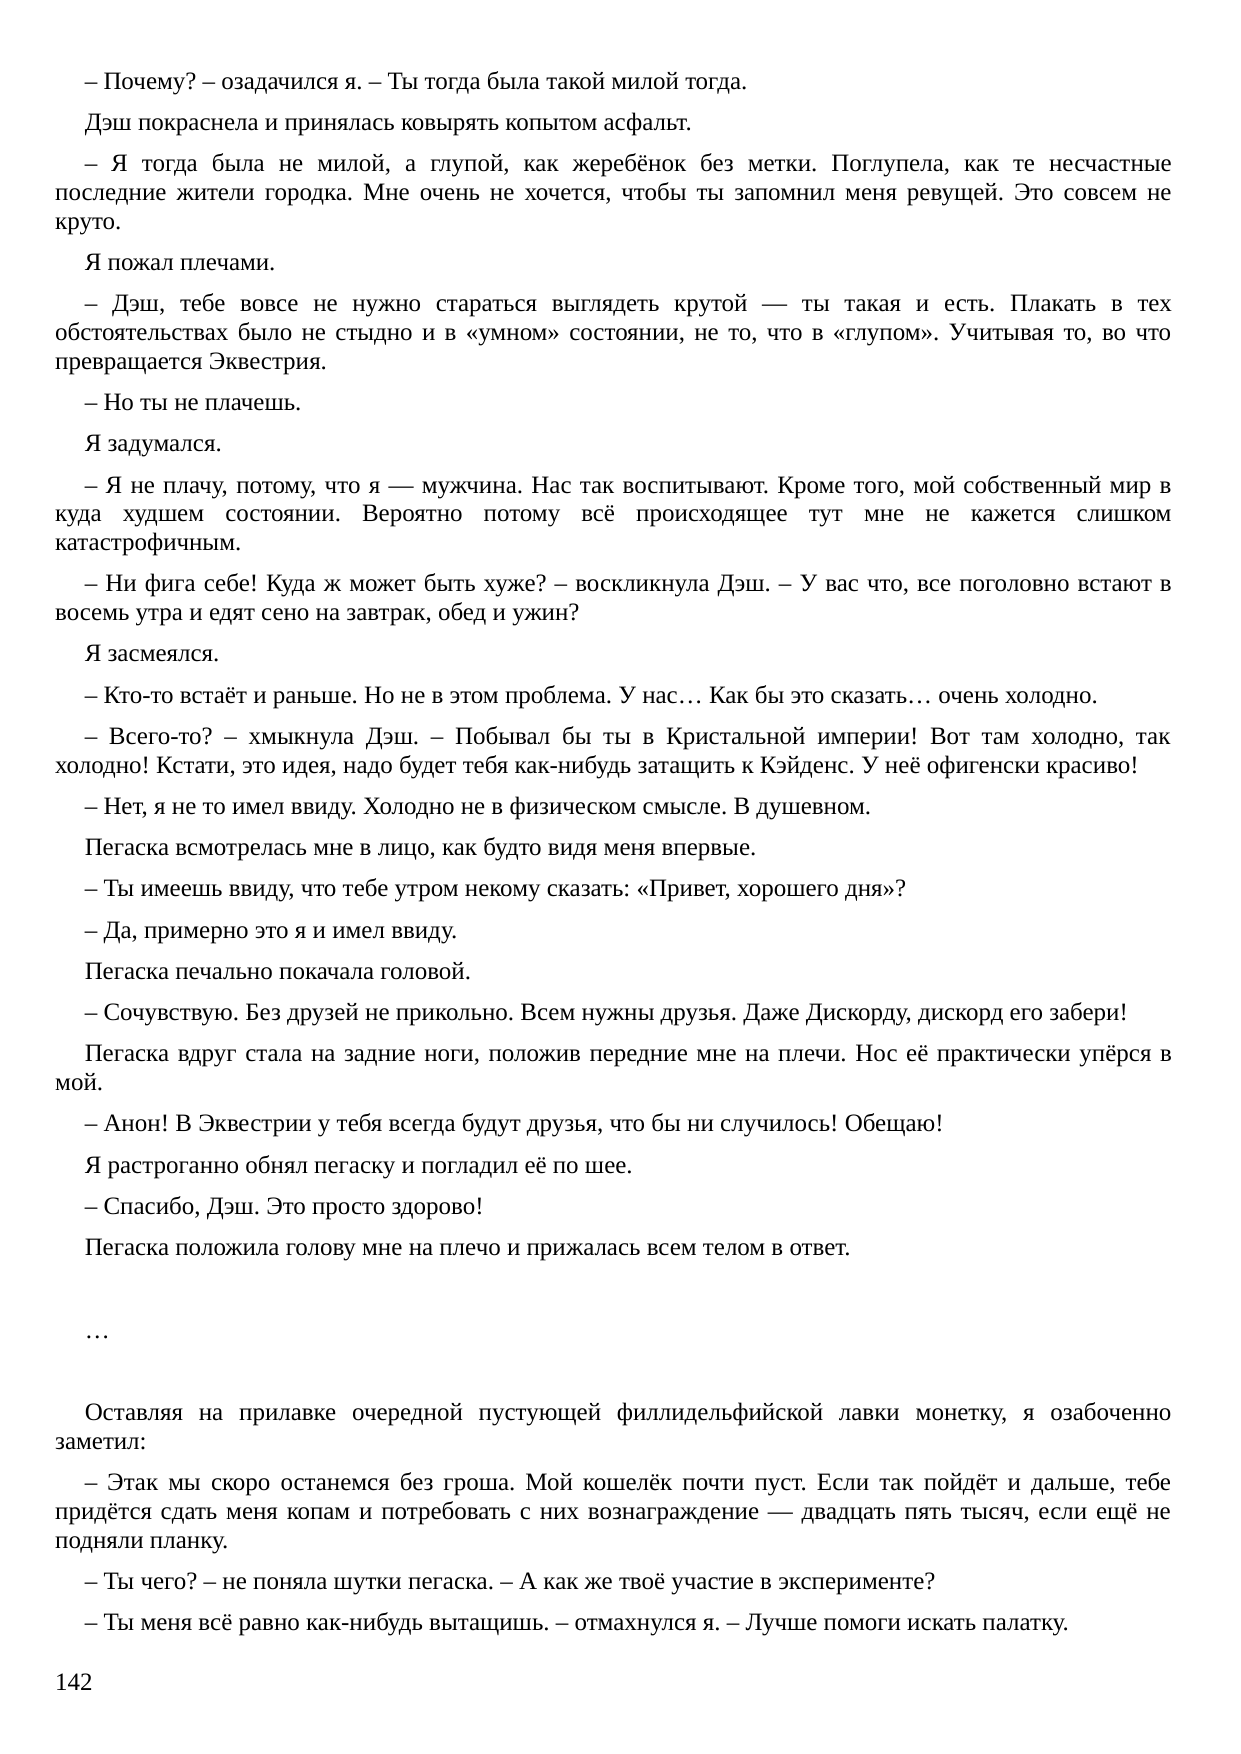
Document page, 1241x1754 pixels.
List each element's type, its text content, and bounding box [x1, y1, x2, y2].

text – Ты имеешь ввиду, что тебе утром некому сказать: «Привет, хорошего дня»? [55, 873, 1173, 902]
text – Я тогда была не милой, а глупой, как жеребёнок без метки. Поглупела, как те несчастные последние жители городка. Мне очень не хочется, чтобы ты запомнил меня ревущей. Это совсем не круто. [55, 148, 1173, 235]
text Я пожал плечами. [55, 247, 1173, 276]
text Пегаска печально покачала головой. [55, 956, 1173, 985]
text Я растроганно обнял пегаску и погладил её по шее. [55, 1150, 1173, 1178]
text – Почему? – озадачился я. – Ты тогда была такой милой тогда. [55, 66, 1173, 95]
text – Нет, я не то имел ввиду. Холодно не в физическом смысле. В душевном. [55, 791, 1173, 820]
text – Анон! В Эквестрии у тебя всегда будут друзья, что бы ни случилось! Обещаю! [55, 1108, 1173, 1137]
text – Кто-то встаёт и раньше. Но не в этом проблема. У нас… Как бы это сказать… очень холодно. [55, 680, 1173, 708]
text Пегаска вдруг стала на задние ноги, положив передние мне на плечи. Нос её практически упёрся в мой. [55, 1038, 1173, 1096]
text … [55, 1315, 1173, 1343]
text – Ты чего? – не поняла шутки пегаска. – А как же твоё участие в эксперименте? [55, 1566, 1173, 1595]
text Я задумался. [55, 428, 1173, 457]
text Пегаска всмотрелась мне в лицо, как будто видя меня впервые. [55, 832, 1173, 861]
text – Дэш, тебе вовсе не нужно стараться выглядеть крутой — ты такая и есть. Плакать в тех обстоятельствах было не стыдно и в «умном» состоянии, не то, что в «глупом». Учитывая то, во что превращается Эквестрия. [55, 288, 1173, 375]
text – Спасибо, Дэш. Это просто здорово! [55, 1191, 1173, 1220]
text – Но ты не плачешь. [55, 387, 1173, 416]
text – Всего-то? – хмыкнула Дэш. – Побывал бы ты в Кристальной империи! Вот там холодно, так холодно! Кстати, это идея, надо будет тебя как-нибудь затащить к Кэйденс. У неё офигенски красиво! [55, 721, 1173, 778]
text Я засмеялся. [55, 638, 1173, 667]
text – Ты меня всё равно как-нибудь вытащишь. – отмахнулся я. – Лучше помоги искать палатку. [55, 1607, 1173, 1636]
text – Я не плачу, потому, что я — мужчина. Нас так воспитывают. Кроме того, мой собственный мир в куда худшем состоянии. Вероятно потому всё происходящее тут мне не кажется слишком катастрофичным. [55, 470, 1173, 556]
text – Ни фига себе! Куда ж может быть хуже? – воскликнула Дэш. – У вас что, все поголовно встают в восемь утра и едят сено на завтрак, обед и ужин? [55, 568, 1173, 626]
text Пегаска положила голову мне на плечо и прижалась всем телом в ответ. [55, 1232, 1173, 1261]
text – Этак мы скоро останемся без гроша. Мой кошелёк почти пуст. Если так пойдёт и дальше, тебе придётся сдать меня копам и потребовать с них вознаграждение — двадцать пять тысяч, если ещё не подняли планку. [55, 1467, 1173, 1553]
text Дэш покраснела и принялась ковырять копытом асфальт. [55, 107, 1173, 136]
text – Да, примерно это я и имел ввиду. [55, 915, 1173, 943]
text Оставляя на прилавке очередной пустующей филлидельфийской лавки монетку, я озабоченно заметил: [55, 1397, 1173, 1455]
text – Сочувствую. Без друзей не прикольно. Всем нужны друзья. Даже Дискорду, дискорд его забери! [55, 997, 1173, 1026]
